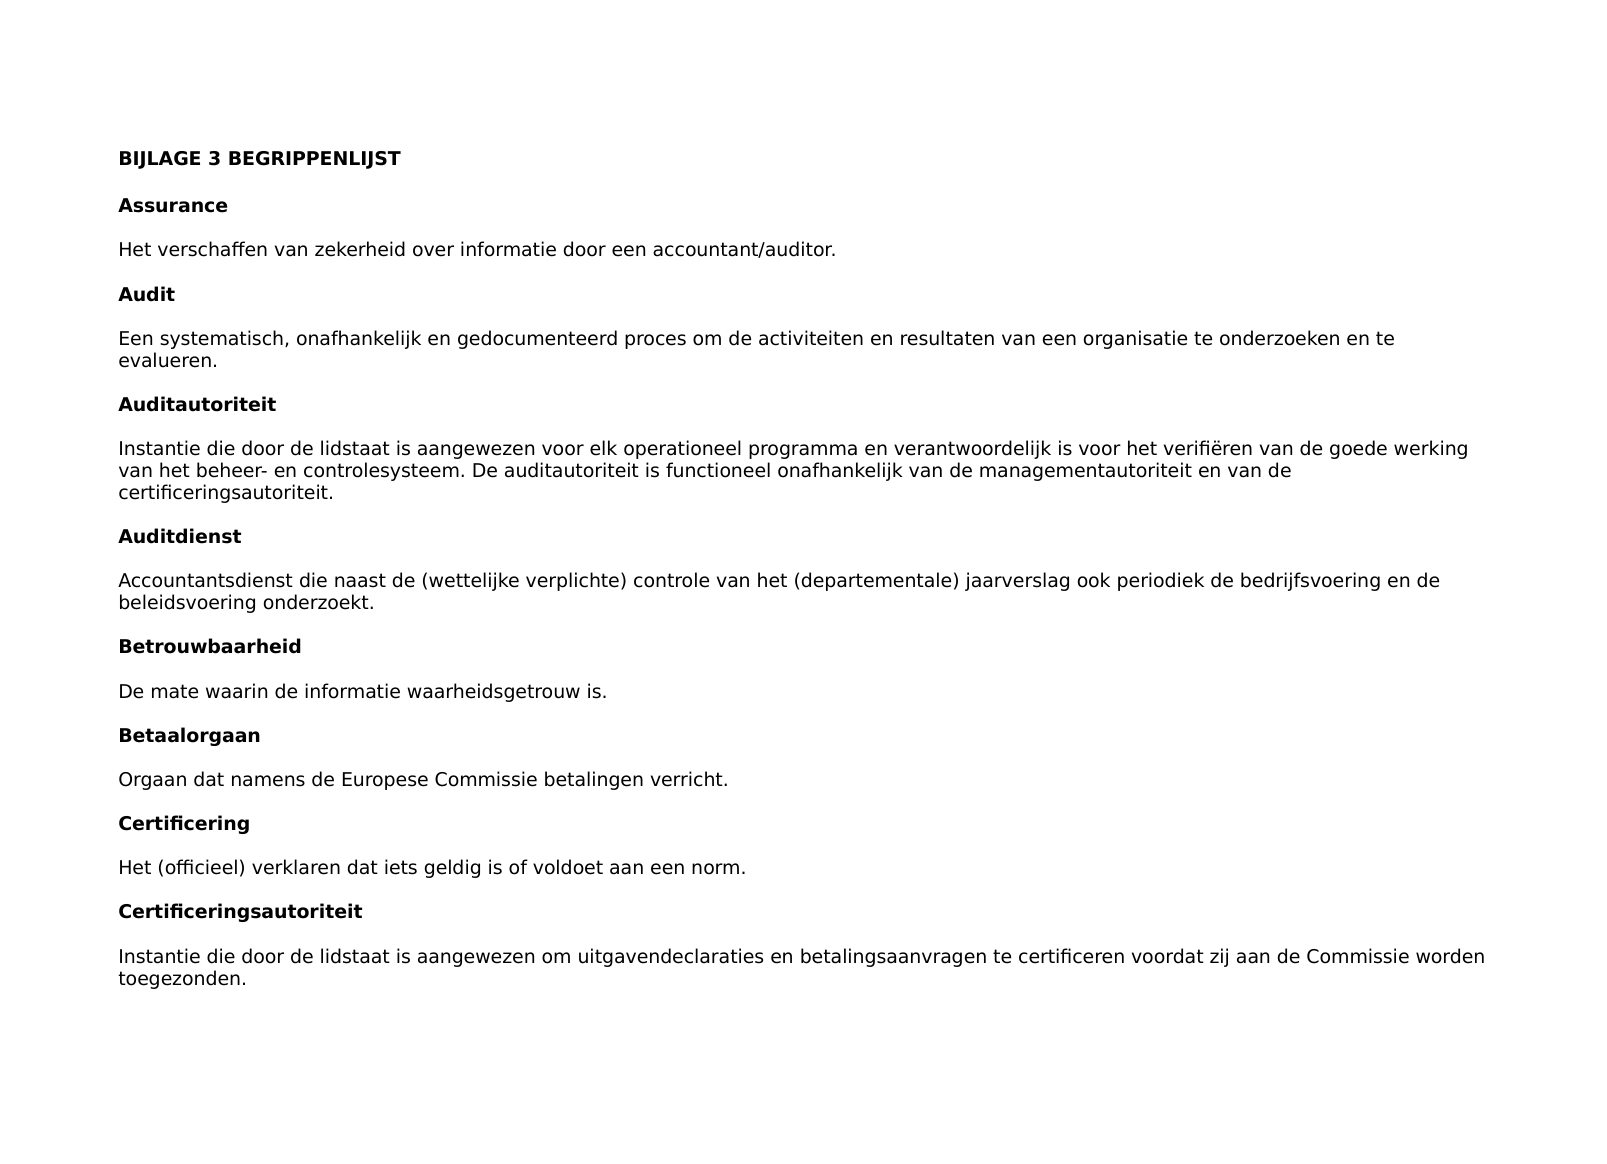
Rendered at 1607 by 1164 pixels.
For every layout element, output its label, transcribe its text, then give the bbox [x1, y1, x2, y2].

subtitle Certificering [118, 813, 1488, 835]
subtitle Audit [118, 283, 1488, 305]
text Instantie die door de lidstaat is aangewezen voor elk operationeel programma en verantwoordelijk is voor het verifiëren van de goede werking van het beheer- en controlesysteem. De auditautoriteit is functioneel onafhankelijk van de managementautoriteit en van de certificeringsautoriteit. [118, 438, 1488, 504]
subtitle Auditautoriteit [118, 394, 1488, 416]
subtitle Auditdienst [118, 526, 1488, 548]
text Accountantsdienst die naast de (wettelijke verplichte) controle van het (departementale) jaarverslag ook periodiek de bedrijfsvoering en de beleidsvoering onderzoekt. [118, 570, 1488, 614]
text De mate waarin de informatie waarheidsgetrouw is. [118, 681, 1488, 702]
subtitle Betrouwbaarheid [118, 636, 1488, 658]
subtitle BIJLAGE 3 BEGRIPPENLIJST [118, 148, 1488, 170]
text Orgaan dat namens de Europese Commissie betalingen verricht. [118, 769, 1488, 791]
subtitle Betaalorgaan [118, 725, 1488, 747]
text Het (officieel) verklaren dat iets geldig is of voldoet aan een norm. [118, 857, 1488, 879]
subtitle Assurance [118, 195, 1488, 217]
text Een systematisch, onafhankelijk en gedocumenteerd proces om de activiteiten en resultaten van een organisatie te onderzoeken en te evalueren. [118, 328, 1488, 372]
subtitle Certificeringsautoriteit [118, 901, 1488, 923]
text Instantie die door de lidstaat is aangewezen om uitgavendeclaraties en betalingsaanvragen te certificeren voordat zij aan de Commissie worden toegezonden. [118, 946, 1488, 989]
text Het verschaffen van zekerheid over informatie door een accountant/auditor. [118, 239, 1488, 261]
